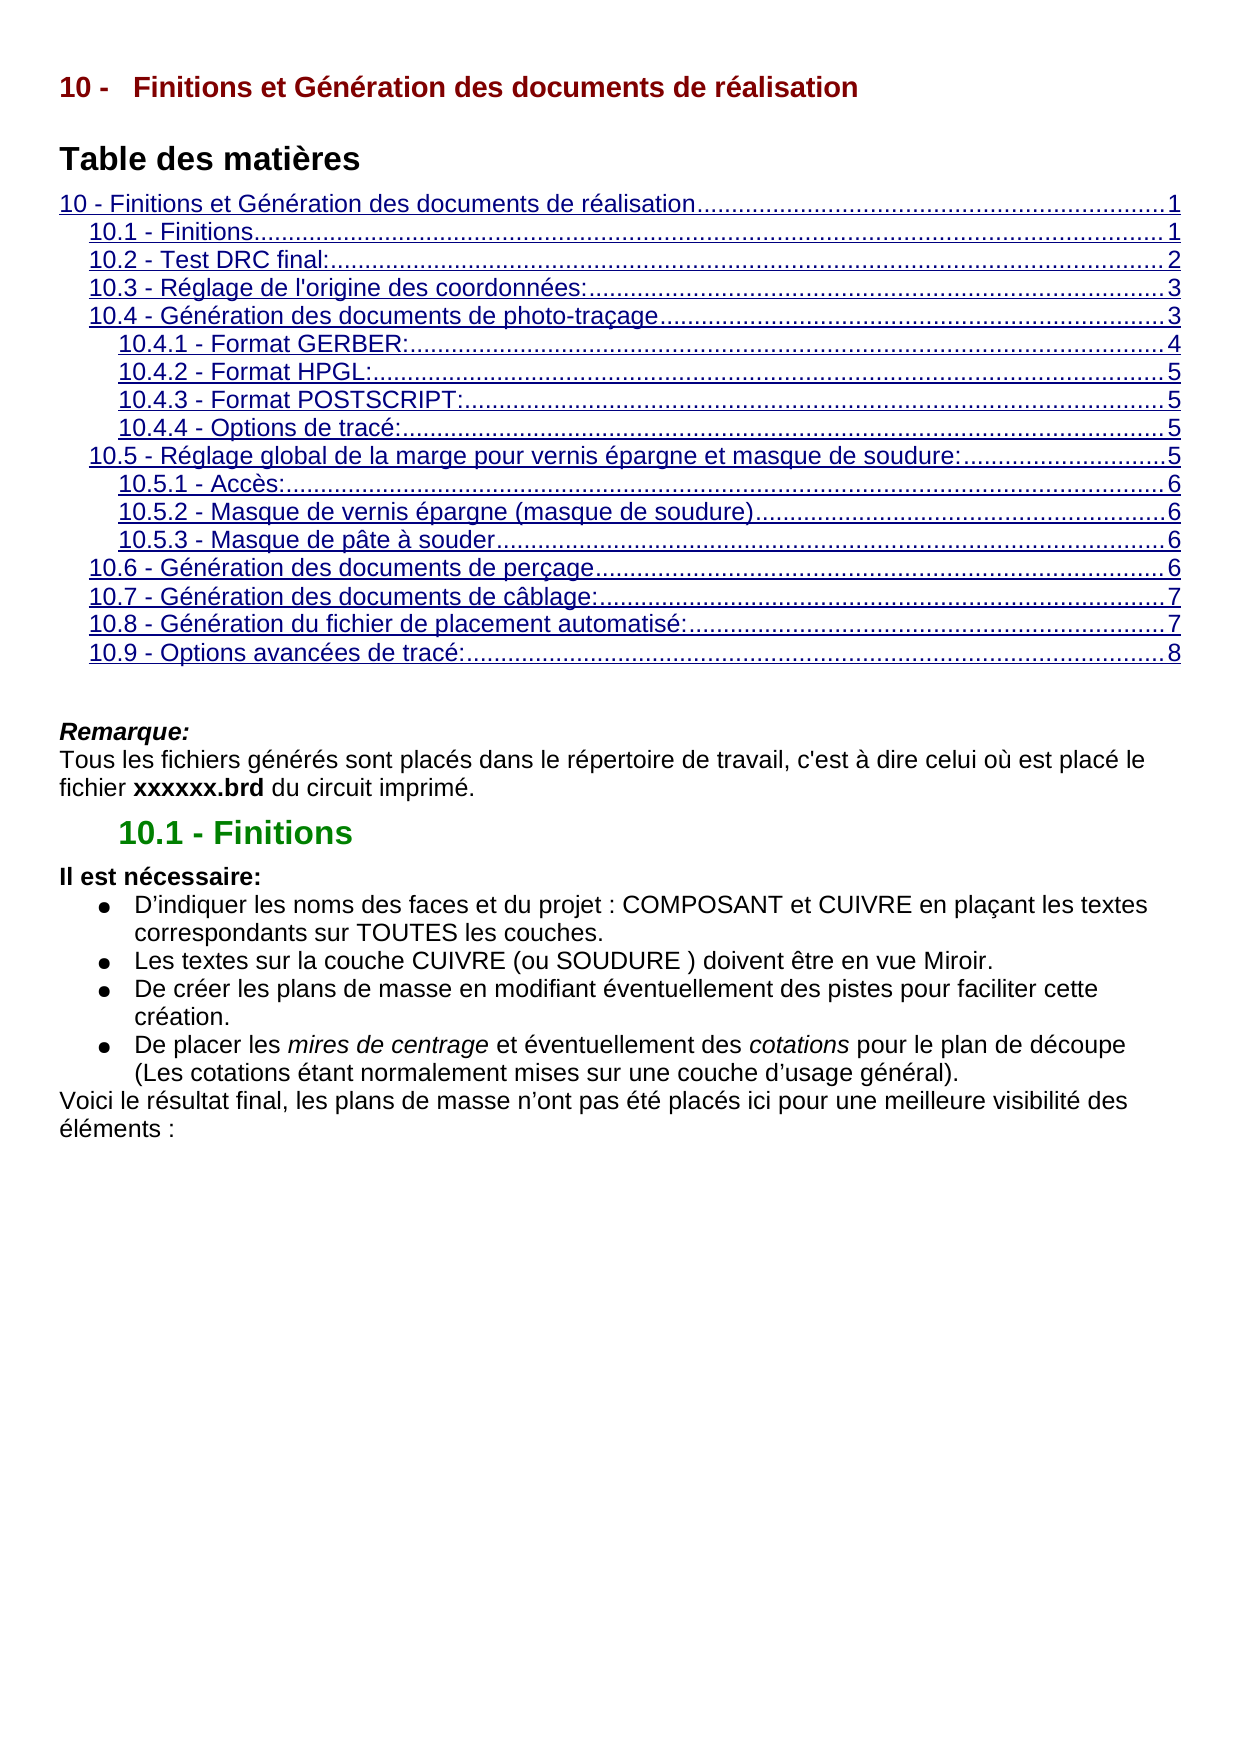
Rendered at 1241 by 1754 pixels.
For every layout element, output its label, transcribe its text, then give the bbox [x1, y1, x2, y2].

subtitle Table des matières [59, 140, 1181, 178]
text 10.2 - Test DRC final: 2 [88, 246, 1181, 270]
text 10.4.2 - Format HPGL: 5 [118, 358, 1181, 382]
text 10.3 - Réglage de l'origine des coordonnées: 3 [88, 274, 1181, 298]
text 10.5.2 - Masque de vernis épargne (masque de soudure) 6 [118, 498, 1181, 522]
text 10.7 - Génération des documents de câblage: 7 [88, 582, 1181, 606]
list D’indiquer les noms des faces et du projet : COMPOSANT et CUIVRE en plaçant les textes correspondants sur TOUTES les couches. [97, 891, 1181, 947]
text 10.9 - Options avancées de tracé: 8 [88, 638, 1181, 663]
list De placer les mires de centrage et éventuellement des cotations pour le plan de découpe (Les cotations étant normalement mises sur une couche d’usage général). [97, 1031, 1181, 1087]
text 10.4.3 - Format POSTSCRIPT: 5 [118, 386, 1181, 410]
list De créer les plans de masse en modifiant éventuellement des pistes pour faciliter cette création. [97, 975, 1181, 1031]
text 10.8 - Génération du fichier de placement automatisé: 7 [88, 610, 1181, 634]
text 10.5 - Réglage global de la marge pour vernis épargne et masque de soudure: 5 [88, 442, 1181, 466]
subtitle Finitions et Génération des documents de réalisation [59, 71, 1181, 103]
text 10.4 - Génération des documents de photo-traçage 3 [88, 302, 1181, 326]
text 10.5.3 - Masque de pâte à souder 6 [118, 526, 1181, 550]
text 10.4.4 - Options de tracé: 5 [118, 414, 1181, 438]
text Voici le résultat final, les plans de masse n’ont pas été placés ici pour une meilleure visibilité des éléments : [59, 1087, 1181, 1143]
text Tous les fichiers générés sont placés dans le répertoire de travail, c'est à dire celui où est placé le fichier xxxxxx.brd du circuit imprimé. [59, 746, 1181, 802]
text 10.4.1 - Format GERBER: 4 [118, 330, 1181, 354]
text Remarque: [59, 718, 1181, 746]
text Il est nécessaire: [59, 863, 1181, 891]
text 10.1 - Finitions 1 [88, 218, 1181, 242]
subtitle Finitions [118, 814, 1181, 851]
list Les textes sur la couche CUIVRE (ou SOUDURE ) doivent être en vue Miroir. [97, 947, 1181, 975]
text 10.6 - Génération des documents de perçage 6 [88, 554, 1181, 578]
text 10.5.1 - Accès: 6 [118, 470, 1181, 494]
text 10 - Finitions et Génération des documents de réalisation 1 [59, 190, 1181, 214]
